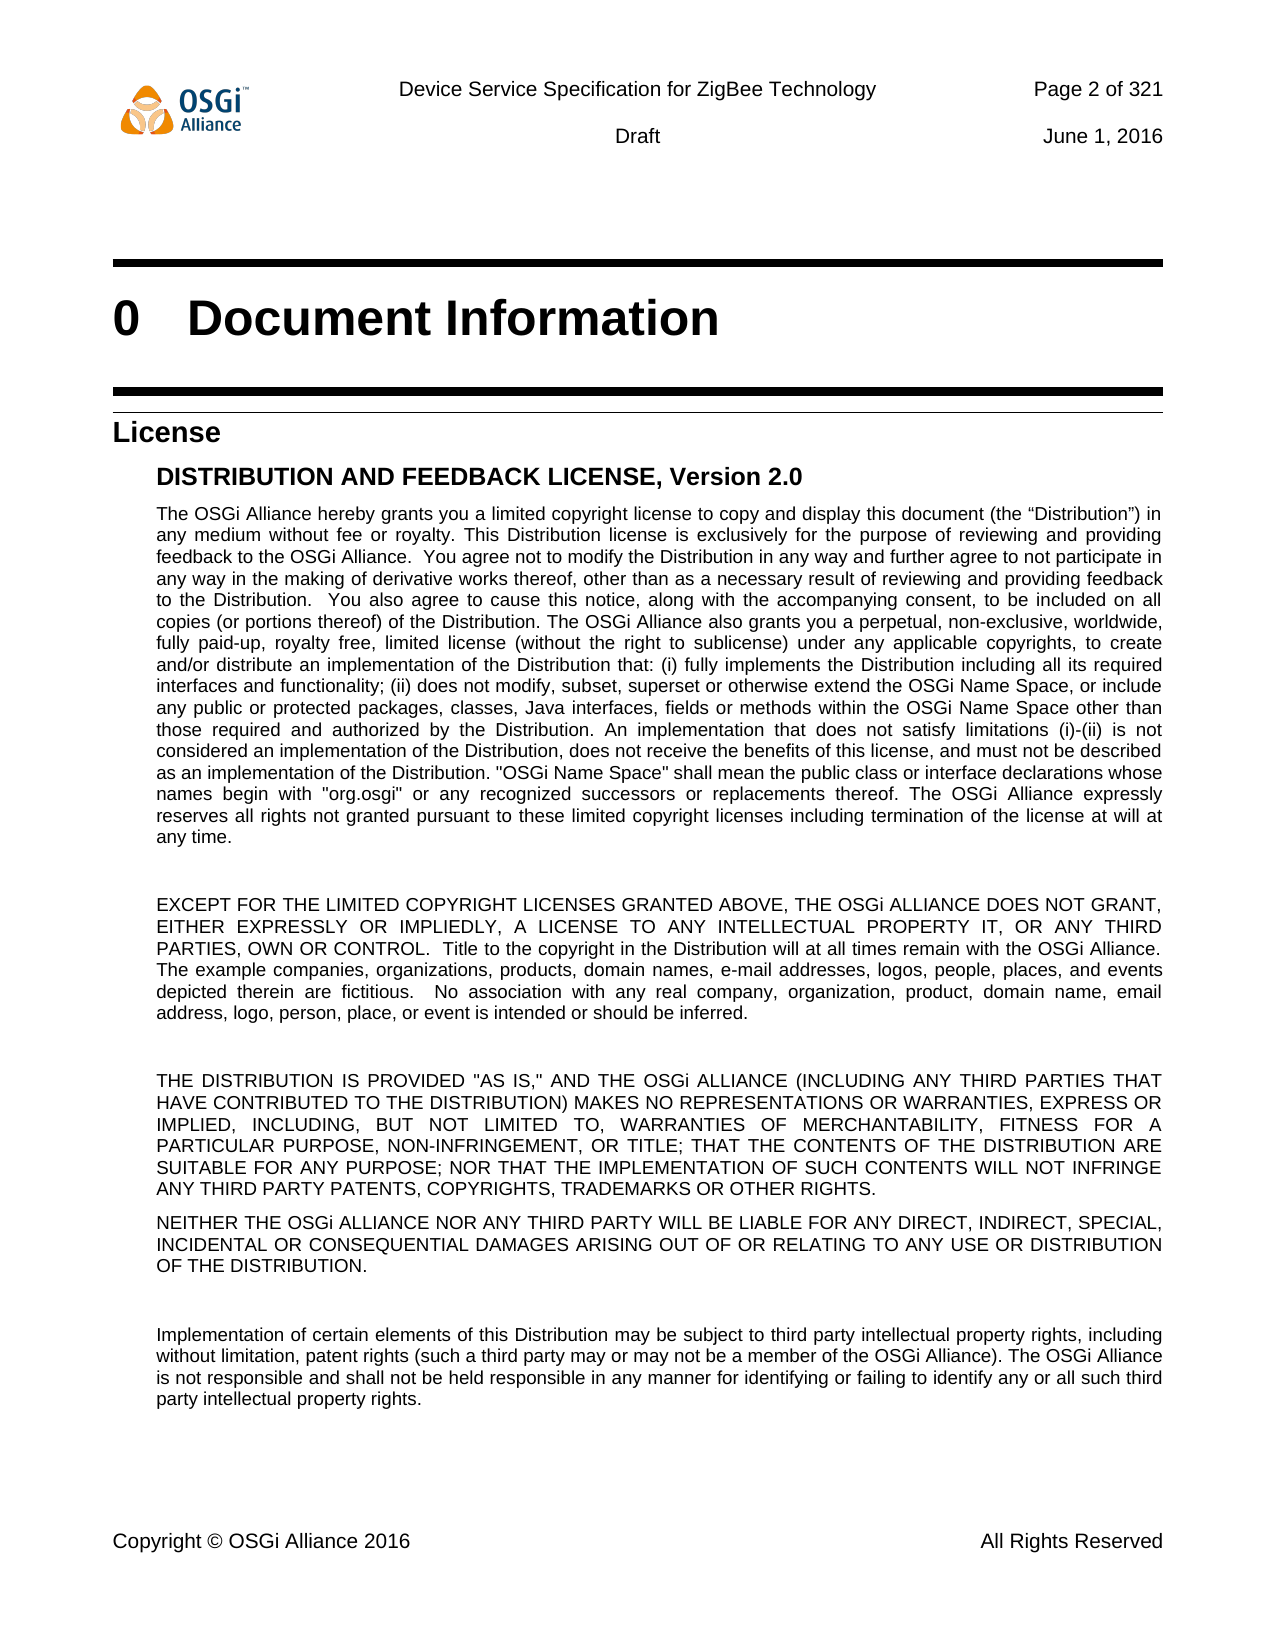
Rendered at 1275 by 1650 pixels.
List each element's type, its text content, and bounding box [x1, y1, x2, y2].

picture [113, 78, 257, 142]
text EXCEPT FOR THE LIMITED COPYRIGHT LICENSES GRANTED ABOVE, THE OSGi ALLIANCE DOES NOT GRANT, EITHER EXPRESSLY OR IMPLIEDLY, A LICENSE TO ANY INTELLECTUAL PROPERTY IT, OR ANY THIRD PARTIES, OWN OR CONTROL. Title to the copyright in the Distribution will at all times remain with the OSGi Alliance. The example companies, organizations, products, domain names, e-mail addresses, logos, people, places, and events depicted therein are fictitious. No association with any real company, organization, product, domain name, email address, logo, person, place, or event is intended or should be inferred. [156, 894, 1163, 1024]
text NEITHER THE OSGi ALLIANCE NOR ANY THIRD PARTY WILL BE LIABLE FOR ANY DIRECT, INDIRECT, SPECIAL, INCIDENTAL OR CONSEQUENTIAL DAMAGES ARISING OUT OF OR RELATING TO ANY USE OR DISTRIBUTION OF THE DISTRIBUTION. [156, 1212, 1163, 1277]
subtitle Document Information [112, 260, 1163, 396]
text Implementation of certain elements of this Distribution may be subject to third party intellectual property rights, including without limitation, patent rights (such a third party may or may not be a member of the OSGi Alliance). The OSGi Alliance is not responsible and shall not be held responsible in any manner for identifying or failing to identify any or all such third party intellectual property rights. [156, 1323, 1163, 1409]
text THE DISTRIBUTION IS PROVIDED "AS IS," AND THE OSGi ALLIANCE (INCLUDING ANY THIRD PARTIES THAT HAVE CONTRIBUTED TO THE DISTRIBUTION) MAKES NO REPRESENTATIONS OR WARRANTIES, EXPRESS OR IMPLIED, INCLUDING, BUT NOT LIMITED TO, WARRANTIES OF MERCHANTABILITY, FITNESS FOR A PARTICULAR PURPOSE, NON-INFRINGEMENT, OR TITLE; THAT THE CONTENTS OF THE DISTRIBUTION ARE SUITABLE FOR ANY PURPOSE; NOR THAT THE IMPLEMENTATION OF SUCH CONTENTS WILL NOT INFRINGE ANY THIRD PARTY PATENTS, COPYRIGHTS, TRADEMARKS OR OTHER RIGHTS. [156, 1070, 1163, 1199]
subtitle License [112, 413, 1163, 449]
text DISTRIBUTION AND FEEDBACK LICENSE, Version 2.0 [156, 461, 1163, 490]
text The OSGi Alliance hereby grants you a limited copyright license to copy and display this document (the “Distribution”) in any medium without fee or royalty. This Distribution license is exclusively for the purpose of reviewing and providing feedback to the OSGi Alliance. You agree not to modify the Distribution in any way and further agree to not participate in any way in the making of derivative works thereof, other than as a necessary result of reviewing and providing feedback to the Distribution. You also agree to cause this notice, along with the accompanying consent, to be included on all copies (or portions thereof) of the Distribution. The OSGi Alliance also grants you a perpetual, non-exclusive, worldwide, fully paid-up, royalty free, limited license (without the right to sublicense) under any applicable copyrights, to create and/or distribute an implementation of the Distribution that: (i) fully implements the Distribution including all its required interfaces and functionality; (ii) does not modify, subset, superset or otherwise extend the OSGi Name Space, or include any public or protected packages, classes, Java interfaces, fields or methods within the OSGi Name Space other than those required and authorized by the Distribution. An implementation that does not satisfy limitations (i)-(ii) is not considered an implementation of the Distribution, does not receive the benefits of this license, and must not be described as an implementation of the Distribution. "OSGi Name Space" shall mean the public class or interface declarations whose names begin with "org.osgi" or any recognized successors or replacements thereof. The OSGi Alliance expressly reserves all rights not granted pursuant to these limited copyright licenses including termination of the license at will at any time. [156, 503, 1163, 848]
